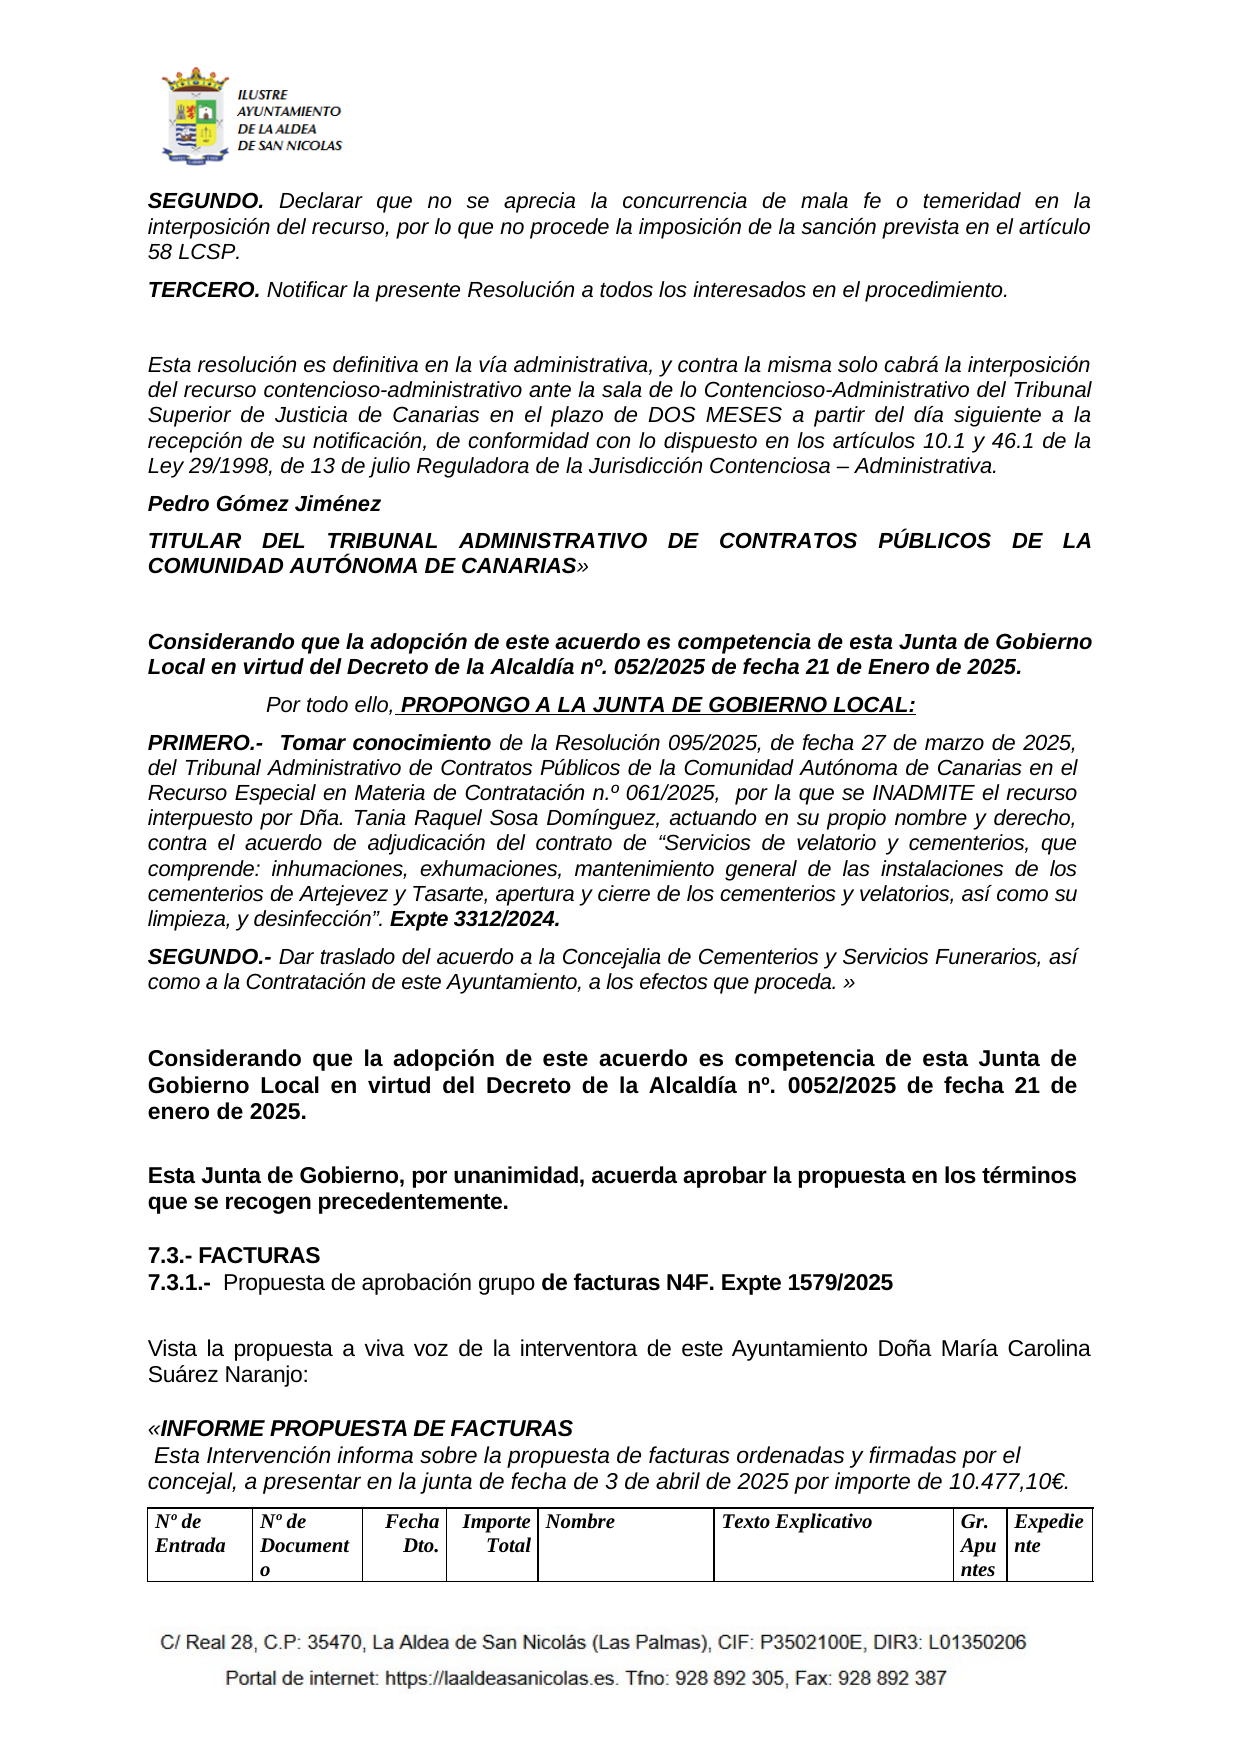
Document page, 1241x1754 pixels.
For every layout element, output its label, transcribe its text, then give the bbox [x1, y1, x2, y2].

text Esta resolución es definitiva en la vía administrativa, y contra la misma solo cabrá la interposición del recurso contencioso-administrativo ante la sala de lo Contencioso-Administrativo del Tribunal Superior de Justicia de Canarias en el plazo de DOS MESES a partir del día siguiente a la recepción de su notificación, de conformidad con lo dispuesto en los artículos 10.1 y 46.1 de la Ley 29/1998, de 13 de julio Reguladora de la Jurisdicción Contenciosa – Administrativa. [148, 352, 1093, 478]
text «INFORME PROPUESTA DE FACTURAS [148, 1415, 1093, 1441]
table_header Nº de Documento [253, 1509, 362, 1581]
picture [148, 1626, 1034, 1694]
text Considerando que la adopción de este acuerdo es competencia de esta Junta de Gobierno Local en virtud del Decreto de la Alcaldía nº. 0052/2025 de fecha 21 de enero de 2025. [148, 1045, 1078, 1124]
text Esta Junta de Gobierno, por unanimidad, acuerda aprobar la propuesta en los términos que se recogen precedentemente. [148, 1162, 1078, 1215]
table_header Expediente [1008, 1509, 1092, 1581]
text 7.3.- FACTURAS [148, 1242, 1093, 1268]
table_header Fecha Dto. [363, 1509, 446, 1581]
text TITULAR DEL TRIBUNAL ADMINISTRATIVO DE CONTRATOS PÚBLICOS DE LA COMUNIDAD AUTÓNOMA DE CANARIAS» [148, 528, 1093, 579]
text Vista la propuesta a viva voz de la interventora de este Ayuntamiento Doña María Carolina Suárez Naranjo: [148, 1334, 1093, 1387]
table_header Nº de Entrada [148, 1509, 252, 1581]
text Considerando que la adopción de este acuerdo es competencia de esta Junta de Gobierno Local en virtud del Decreto de la Alcaldía nº. 052/2025 de fecha 21 de Enero de 2025. [148, 629, 1093, 679]
text TERCERO. Notificar la presente Resolución a todos los interesados en el procedimiento. [148, 277, 1093, 302]
table_header Importe Total [447, 1509, 537, 1581]
table_header Texto Explicativo [715, 1509, 953, 1581]
text Pedro Gómez Jiménez [148, 491, 1093, 516]
text Por todo ello, PROPONGO A LA JUNTA DE GOBIERNO LOCAL: [148, 692, 1078, 717]
text SEGUNDO. Declarar que no se aprecia la concurrencia de mala fe o temeridad en la interposición del recurso, por lo que no procede la imposición de la sanción prevista en el artículo 58 LCSP. [148, 188, 1093, 264]
text SEGUNDO.- Dar traslado del acuerdo a la Concejalia de Cementerios y Servicios Funerarios, así como a la Contratación de este Ayuntamiento, a los efectos que proceda. » [148, 944, 1078, 994]
table_header Nombre [539, 1509, 713, 1581]
table_header Gr. Apuntes [954, 1509, 1006, 1581]
text 7.3.1.- Propuesta de aprobación grupo de facturas N4F. Expte 1579/2025 [148, 1269, 1093, 1295]
text PRIMERO.- Tomar conocimiento de la Resolución 095/2025, de fecha 27 de marzo de 2025, del Tribunal Administrativo de Contratos Públicos de la Comunidad Autónoma de Canarias en el Recurso Especial en Materia de Contratación n.º 061/2025, por la que se INADMITE el recurso interpuesto por Dña. Tania Raquel Sosa Domínguez, actuando en su propio nombre y derecho, contra el acuerdo de adjudicación del contrato de “Servicios de velatorio y cementerios, que comprende: inhumaciones, exhumaciones, mantenimiento general de las instalaciones de los cementerios de Artejevez y Tasarte, apertura y cierre de los cementerios y velatorios, así como su limpieza, y desinfección”. Expte 3312/2024. [148, 729, 1078, 931]
picture [148, 59, 358, 173]
text Esta Intervención informa sobre la propuesta de facturas ordenadas y firmadas por el concejal, a presentar en la junta de fecha de 3 de abril de 2025 por importe de 10.477,10€. [148, 1442, 1093, 1494]
